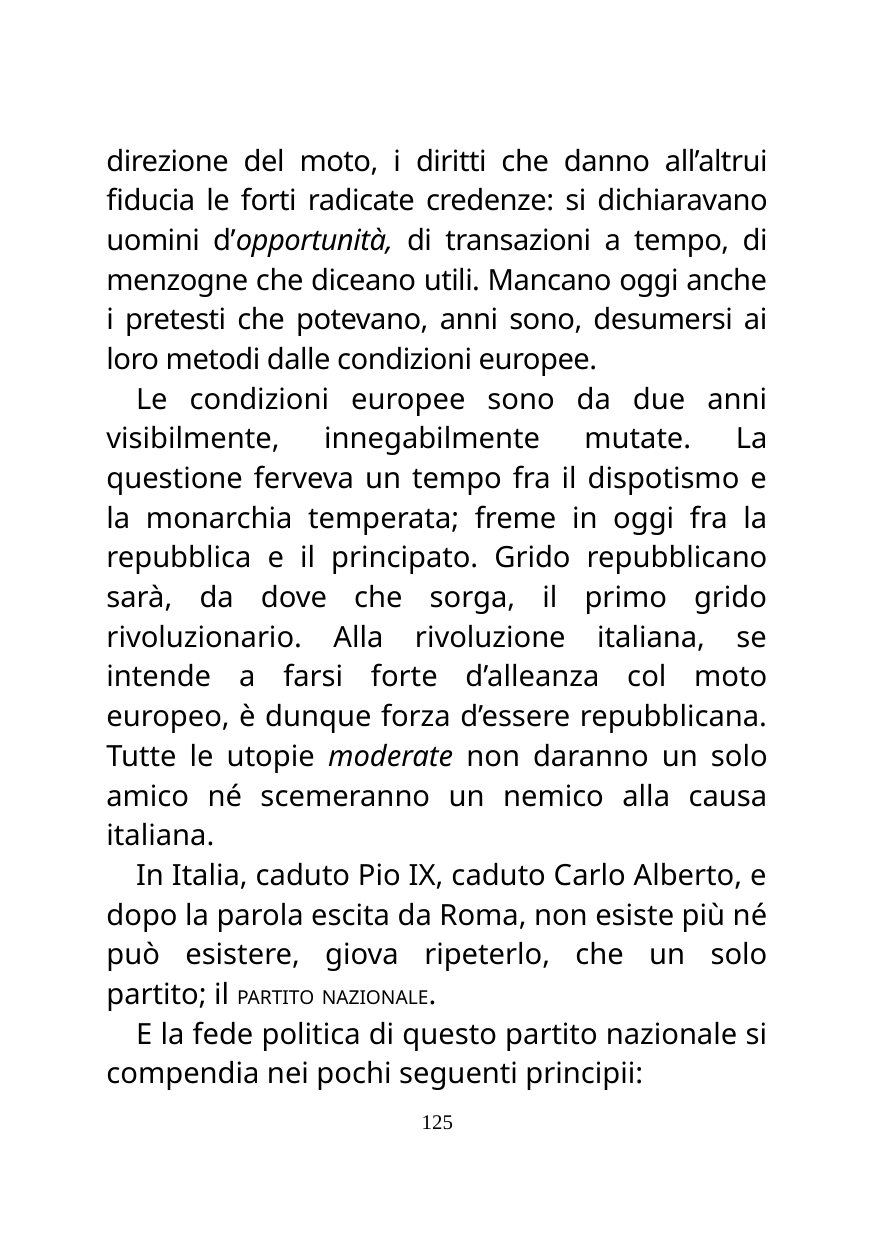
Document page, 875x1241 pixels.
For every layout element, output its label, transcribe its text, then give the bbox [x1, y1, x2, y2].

text E la fede politica di questo partito nazionale si compendia nei pochi seguenti principii: [106, 1013, 768, 1092]
text Le condizioni europee sono da due anni visibilmente, innegabilmente mutate. La questione ferveva un tempo fra il dispotismo e la monarchia temperata; freme in oggi fra la repubblica e il principato. Grido repubblicano sarà, da dove che sorga, il primo grido rivoluzionario. Alla rivoluzione italiana, se intende a farsi forte d’alleanza col moto europeo, è dunque forza d’essere repubblicana. Tutte le utopie moderate non daranno un solo amico né scemeranno un nemico alla causa italiana. [106, 378, 768, 854]
text In Italia, caduto Pio IX, caduto Carlo Alberto, e dopo la parola escita da Roma, non esiste più né può esistere, giova ripeterlo, che un solo partito; il partito nazionale. [106, 854, 768, 1013]
text direzione del moto, i diritti che danno all’altrui fiducia le forti radicate credenze: si dichiaravano uomini d’opportunità, di transazioni a tempo, di menzogne che diceano utili. Mancano oggi anche i pretesti che potevano, anni sono, desumersi ai loro metodi dalle condizioni europee. [106, 140, 768, 378]
